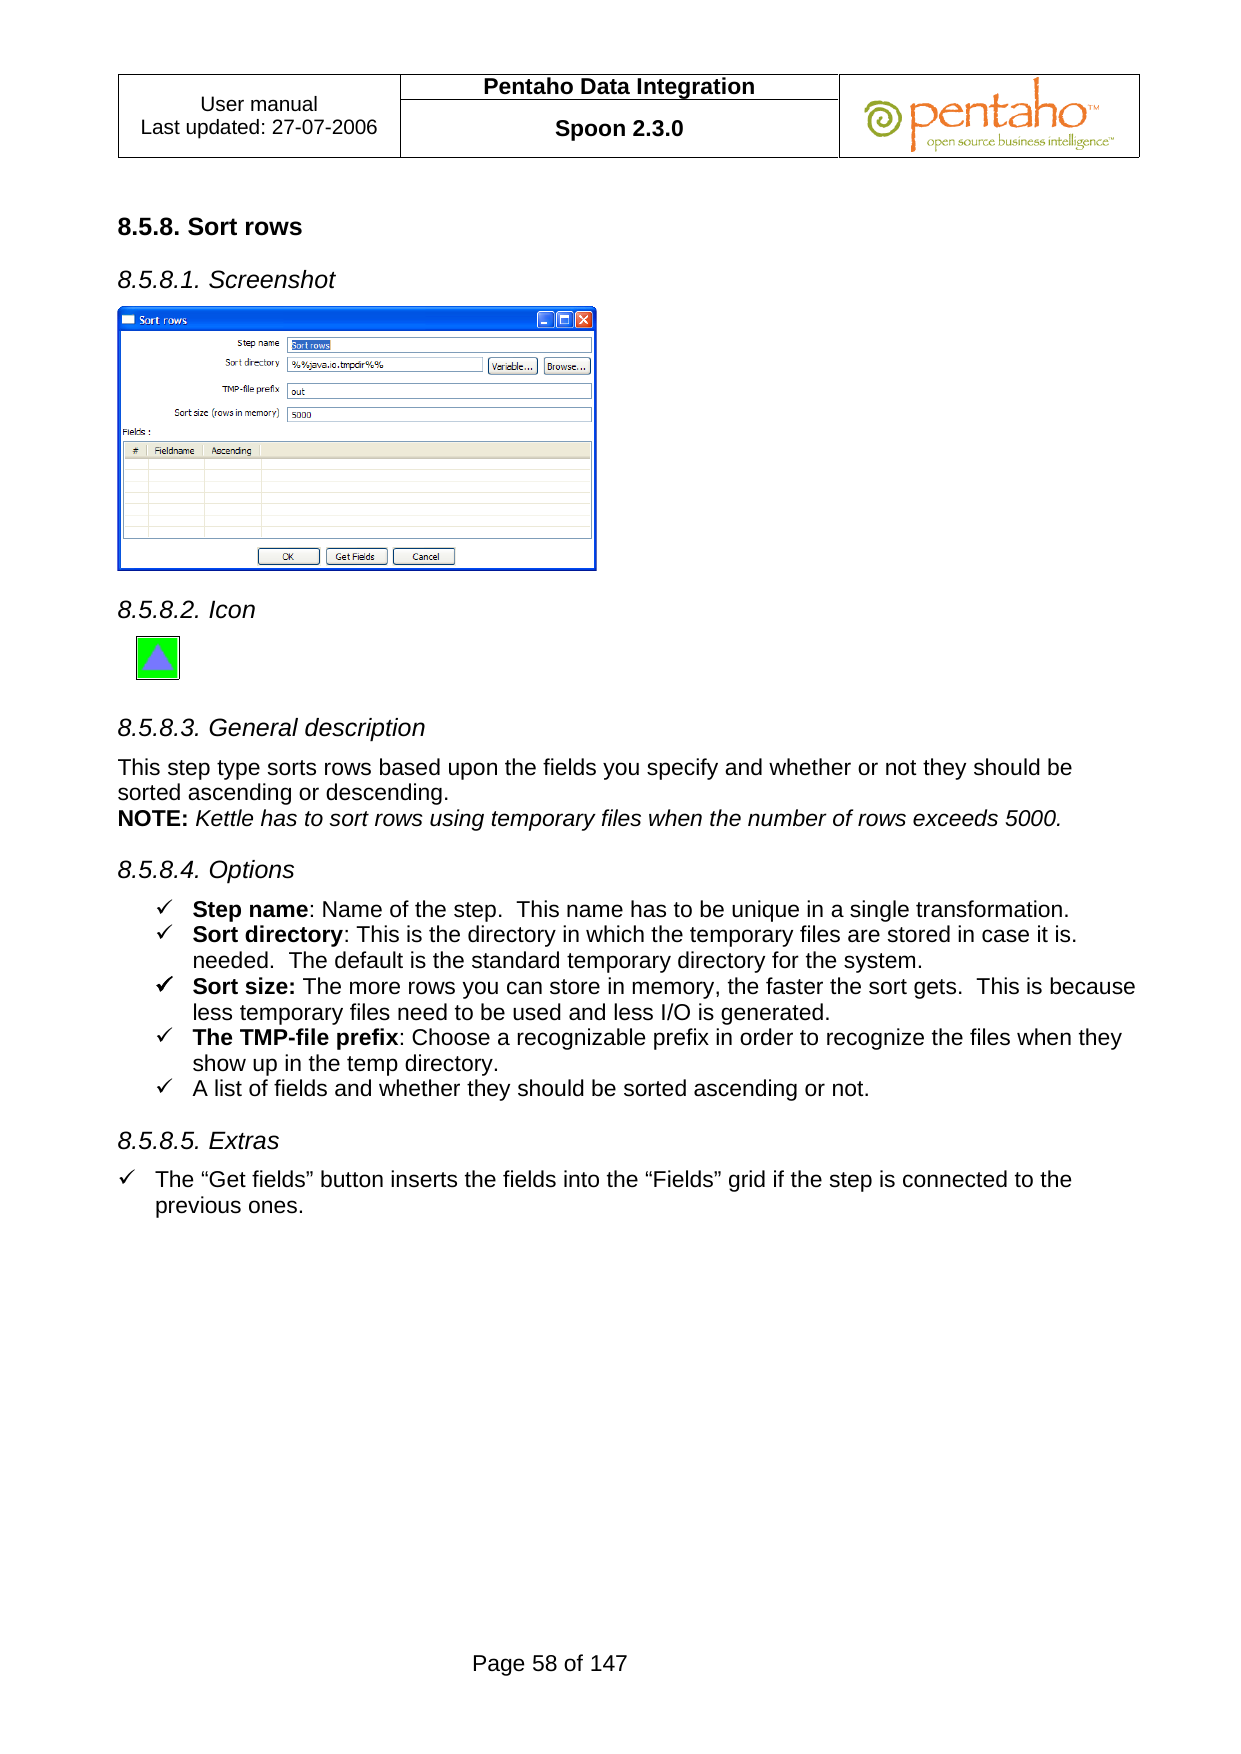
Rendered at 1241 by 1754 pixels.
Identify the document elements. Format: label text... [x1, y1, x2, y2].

list Step name: Name of the step. This name has to be unique in a single transformation. [155, 896, 1137, 922]
list The “Get fields” button inserts the fields into the “Fields” grid if the step is connected to the previous ones. [117, 1167, 1137, 1218]
subtitle Icon [117, 596, 1137, 624]
subtitle Sort rows [117, 213, 1137, 241]
text This step type sorts rows based upon the fields you specify and whether or not they should be sorted ascending or descending. [117, 754, 1137, 805]
list Sort size: The more rows you can store in memory, the faster the sort gets. This is because less temporary files need to be used and less I/O is generated. [155, 973, 1137, 1025]
subtitle Options [117, 856, 1137, 884]
text NOTE: Kettle has to sort rows using temporary files when the number of rows exceeds 5000. [117, 805, 1137, 831]
subtitle Extras [117, 1127, 1137, 1155]
subtitle General description [117, 714, 1137, 742]
subtitle Screenshot [117, 266, 1137, 294]
list The TMP-file prefix: Choose a recognizable prefix in order to recognize the files when they show up in the temp directory. [155, 1025, 1137, 1076]
picture [117, 306, 597, 571]
list A list of fields and whether they should be sorted ascending or not. [155, 1076, 1137, 1102]
list Sort directory: This is the directory in which the temporary files are stored in case it is. needed. The default is the standard temporary directory for the system. [155, 922, 1137, 973]
